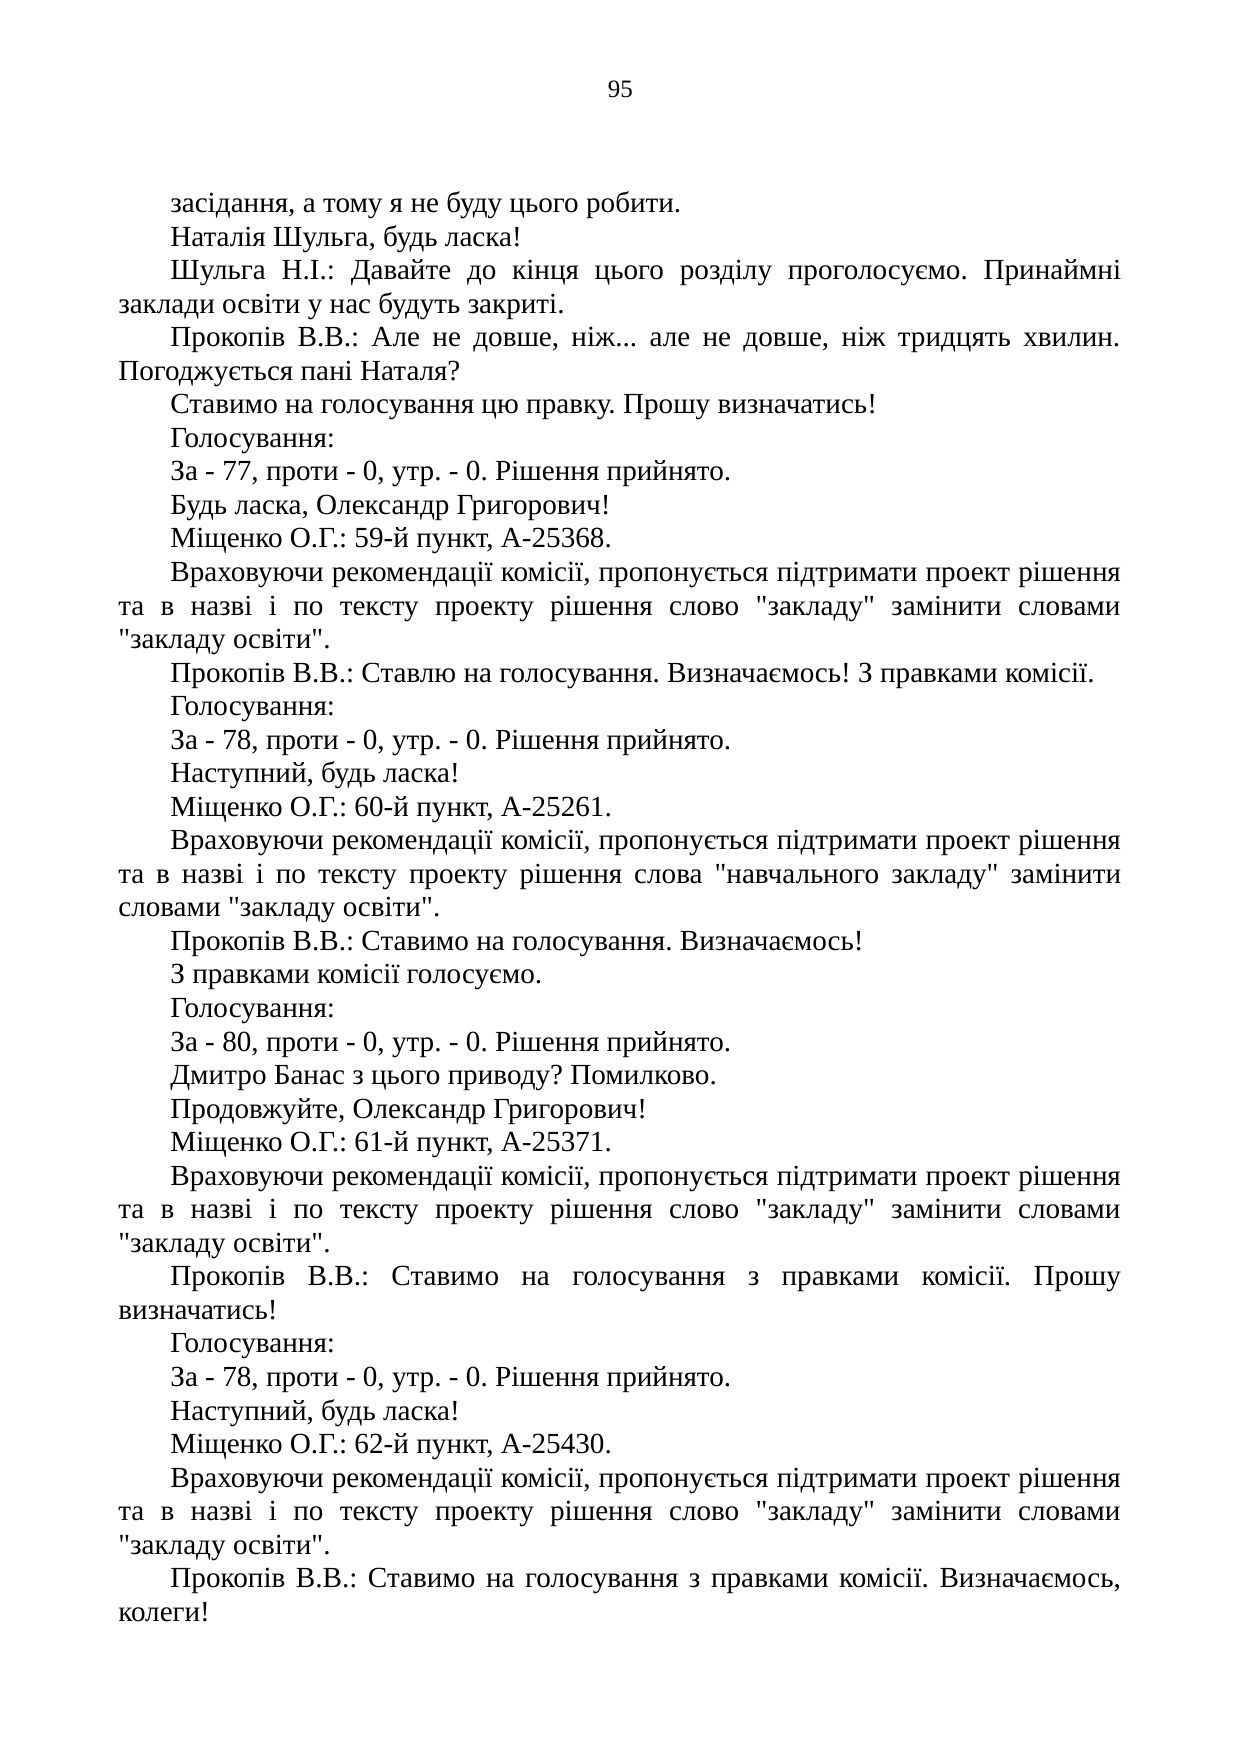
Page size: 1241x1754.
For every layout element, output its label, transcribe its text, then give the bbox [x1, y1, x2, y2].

text Продовжуйте, Олександр Григорович! [118, 1091, 1122, 1124]
text Дмитро Банас з цього приводу? Помилково. [118, 1057, 1122, 1091]
text Міщенко О.Г.: 62-й пункт, А-25430. [118, 1426, 1122, 1460]
text З правками комісії голосуємо. [118, 957, 1122, 990]
text Прокопів В.В.: Ставимо на голосування. Визначаємось! [118, 923, 1122, 957]
text Міщенко О.Г.: 61-й пункт, А-25371. [118, 1124, 1122, 1158]
text Міщенко О.Г.: 59-й пункт, А-25368. [118, 521, 1122, 554]
text Шульга Н.І.: Давайте до кінця цього розділу проголосуємо. Принаймні заклади освіти у нас будуть закриті. [118, 252, 1122, 319]
text Ставимо на голосування цю правку. Прошу визначатись! [118, 386, 1122, 420]
text Наступний, будь ласка! [118, 1393, 1122, 1426]
text Будь ласка, Олександр Григорович! [118, 487, 1122, 521]
text Прокопів В.В.: Ставимо на голосування з правками комісії. Визначаємось, колеги! [118, 1560, 1122, 1627]
text За - 78, проти - 0, утр. - 0. Рішення прийнято. [118, 1359, 1122, 1393]
text Міщенко О.Г.: 60-й пункт, А-25261. [118, 789, 1122, 822]
text Голосування: [118, 990, 1122, 1024]
text Враховуючи рекомендації комісії, пропонується підтримати проект рішення та в назві і по тексту проекту рішення слово "закладу" замінити словами "закладу освіти". [118, 1460, 1122, 1560]
text Прокопів В.В.: Ставимо на голосування з правками комісії. Прошу визначатись! [118, 1258, 1122, 1326]
text Наступний, будь ласка! [118, 755, 1122, 789]
text Прокопів В.В.: Але не довше, ніж... але не довше, ніж тридцять хвилин. Погоджується пані Наталя? [118, 319, 1122, 386]
text За - 80, проти - 0, утр. - 0. Рішення прийнято. [118, 1024, 1122, 1057]
text Враховуючи рекомендації комісії, пропонується підтримати проект рішення та в назві і по тексту проекту рішення слово "закладу" замінити словами "закладу освіти". [118, 554, 1122, 655]
text Голосування: [118, 420, 1122, 453]
text засідання, а тому я не буду цього робити. [118, 185, 1122, 219]
text Наталія Шульга, будь ласка! [118, 219, 1122, 252]
text Голосування: [118, 1326, 1122, 1359]
text Враховуючи рекомендації комісії, пропонується підтримати проект рішення та в назві і по тексту проекту рішення слово "закладу" замінити словами "закладу освіти". [118, 1158, 1122, 1258]
text Враховуючи рекомендації комісії, пропонується підтримати проект рішення та в назві і по тексту проекту рішення слова "навчального закладу" замінити словами "закладу освіти". [118, 822, 1122, 923]
text За - 77, проти - 0, утр. - 0. Рішення прийнято. [118, 453, 1122, 487]
text Прокопів В.В.: Ставлю на голосування. Визначаємось! З правками комісії. [118, 655, 1122, 688]
text Голосування: [118, 688, 1122, 722]
text За - 78, проти - 0, утр. - 0. Рішення прийнято. [118, 722, 1122, 755]
